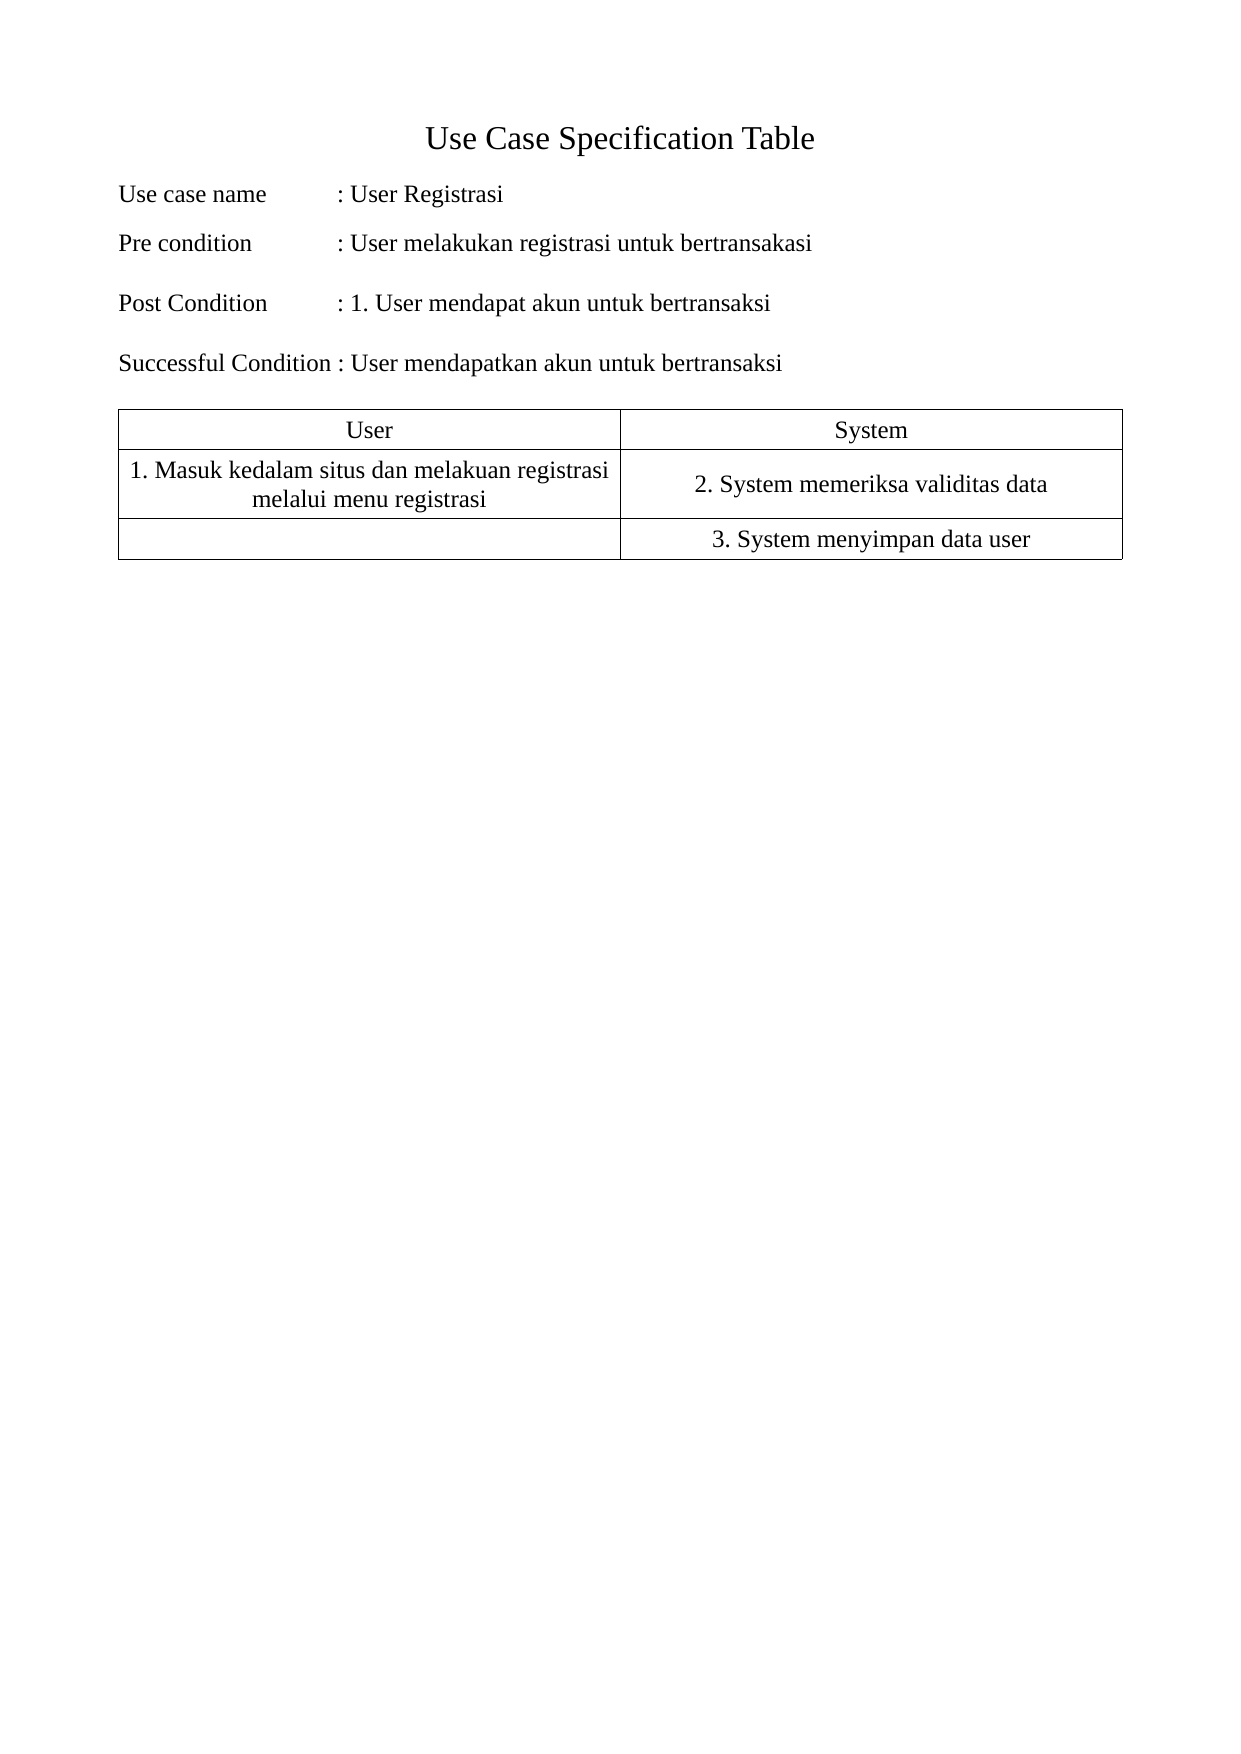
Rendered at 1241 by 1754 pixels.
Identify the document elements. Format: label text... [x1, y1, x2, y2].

table_header User [119, 410, 620, 449]
table_cell [119, 519, 620, 559]
text Use case name : User Registrasi [118, 179, 1122, 207]
table_header System [621, 410, 1122, 449]
text Post Condition : 1. User mendapat akun untuk bertransaksi [118, 288, 1122, 317]
text Pre condition : User melakukan registrasi untuk bertransakasi [118, 228, 1122, 256]
text Successful Condition : User mendapatkan akun untuk bertransaksi [118, 348, 1122, 377]
text Use Case Specification Table [118, 118, 1122, 156]
table_cell 2. System memeriksa validitas data [621, 450, 1122, 518]
table_cell 3. System menyimpan data user [621, 519, 1122, 559]
table_cell 1. Masuk kedalam situs dan melakuan registrasi melalui menu registrasi [119, 450, 620, 518]
